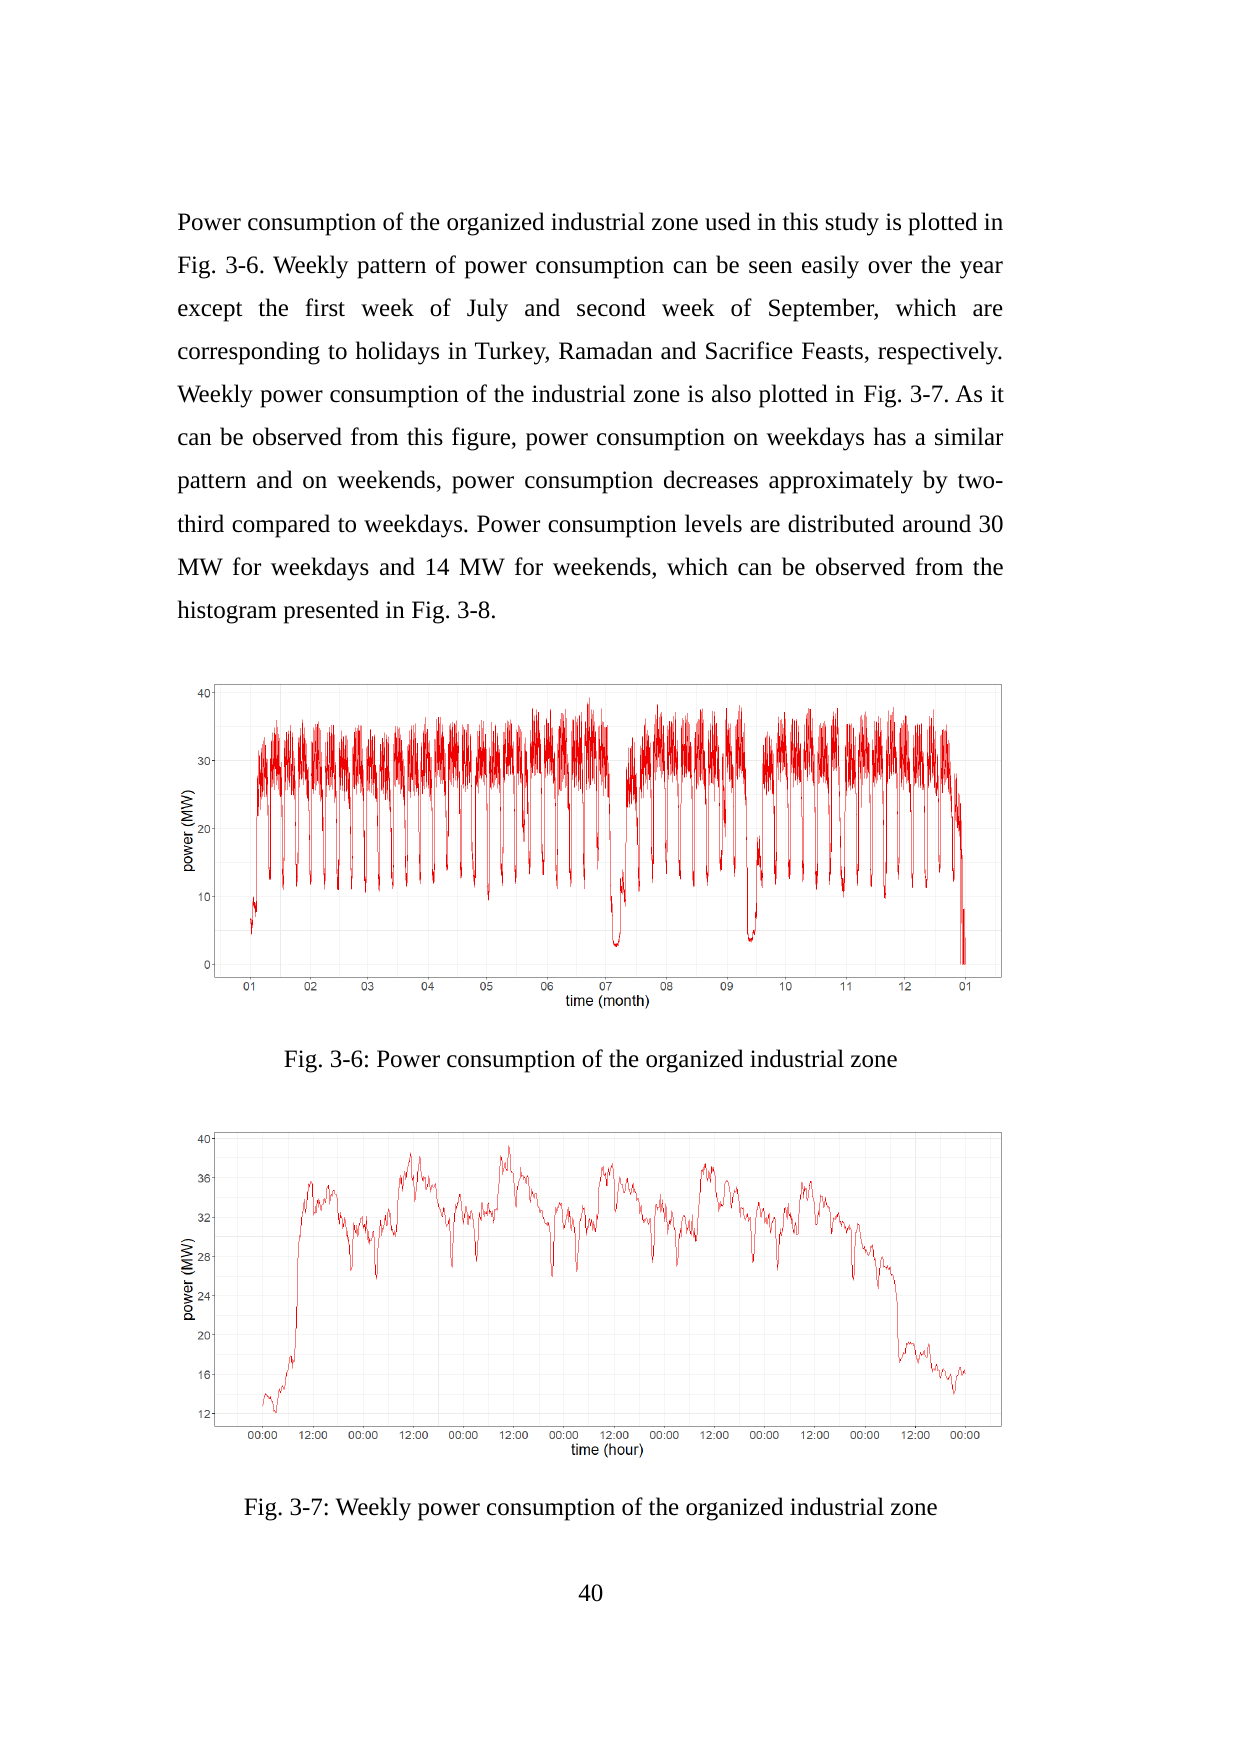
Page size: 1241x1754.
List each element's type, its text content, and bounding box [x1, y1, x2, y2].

text Power consumption of the organized industrial zone used in this study is plotted in Fig. 3-6. Weekly pattern of power consumption can be seen easily over the year except the first week of July and second week of September, which are corresponding to holidays in Turkey, Ramadan and Sacrifice Feasts, respectively. Weekly power consumption of the industrial zone is also plotted in Fig. 3-7. As it can be observed from this figure, power consumption on weekdays has a similar pattern and on weekends, power consumption decreases approximately by two-third compared to weekdays. Power consumption levels are distributed around 30 MW for weekdays and 14 MW for weekends, which can be observed from the histogram presented in Fig. 3-8. [177, 207, 1004, 624]
picture [177, 1128, 1005, 1460]
text Fig. 3-6: Power consumption of the organized industrial zone [177, 1044, 1004, 1072]
picture [177, 680, 1005, 1011]
text Fig. 3-7: Weekly power consumption of the organized industrial zone [177, 1492, 1004, 1521]
